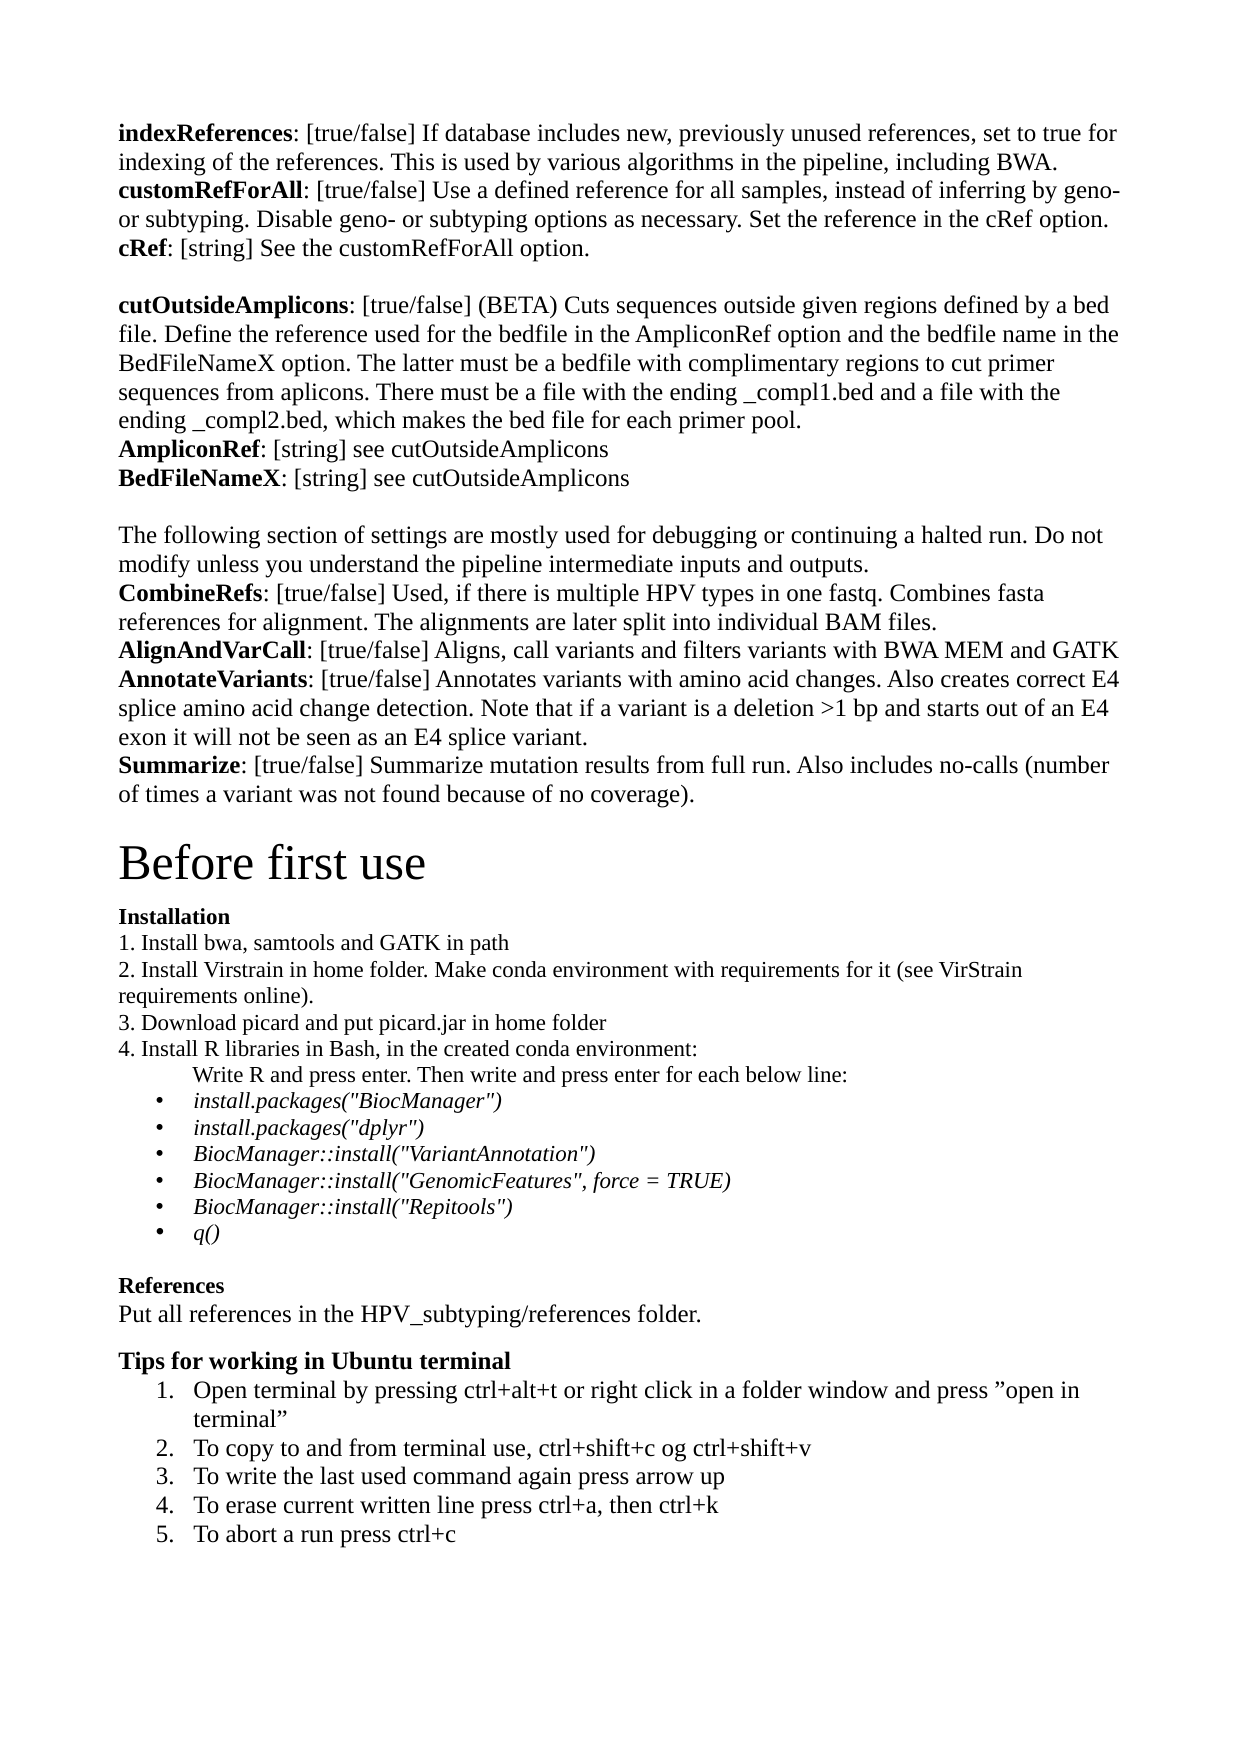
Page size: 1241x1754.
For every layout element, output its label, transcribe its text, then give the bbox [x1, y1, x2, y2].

list To copy to and from terminal use, ctrl+shift+c og ctrl+shift+v [156, 1433, 1122, 1461]
text AlignAndVarCall: [true/false] Aligns, call variants and filters variants with BWA MEM and GATK [118, 636, 1122, 664]
text AmpliconRef: [string] see cutOutsideAmplicons [118, 434, 1122, 463]
text Put all references in the HPV_subtyping/references folder. [118, 1299, 1122, 1328]
text 4. Install R libraries in Bash, in the created conda environment: [118, 1035, 1122, 1061]
text Installation [118, 903, 1122, 929]
list BiocManager::install("Repitools") [156, 1193, 1122, 1219]
list BiocManager::install("GenomicFeatures", force = TRUE) [156, 1167, 1122, 1193]
text 3. Download picard and put picard.jar in home folder [118, 1008, 1122, 1035]
text The following section of settings are mostly used for debugging or continuing a halted run. Do not modify unless you understand the pipeline intermediate inputs and outputs. [118, 521, 1122, 578]
text customRefForAll: [true/false] Use a defined reference for all samples, instead of inferring by geno- or subtyping. Disable geno- or subtyping options as necessary. Set the reference in the cRef option. [118, 176, 1122, 233]
text Write R and press enter. Then write and press enter for each below line: [118, 1061, 1122, 1088]
text 2. Install Virstrain in home folder. Make conda environment with requirements for it (see VirStrain requirements online). [118, 956, 1122, 1008]
list BiocManager::install("VariantAnnotation") [156, 1140, 1122, 1167]
list To write the last used command again press arrow up [156, 1461, 1122, 1490]
text 1. Install bwa, samtools and GATK in path [118, 929, 1122, 956]
text BedFileNameX: [string] see cutOutsideAmplicons [118, 463, 1122, 492]
list Open terminal by pressing ctrl+alt+t or right click in a folder window and press ”open in terminal” [156, 1375, 1122, 1433]
text cRef: [string] See the customRefForAll option. [118, 233, 1122, 262]
list To abort a run press ctrl+c [156, 1519, 1122, 1548]
text References [118, 1272, 1122, 1299]
text CombineRefs: [true/false] Used, if there is multiple HPV types in one fastq. Combines fasta references for alignment. The alignments are later split into individual BAM files. [118, 578, 1122, 636]
text Summarize: [true/false] Summarize mutation results from full run. Also includes no-calls (number of times a variant was not found because of no coverage). [118, 751, 1122, 808]
text AnnotateVariants: [true/false] Annotates variants with amino acid changes. Also creates correct E4 splice amino acid change detection. Note that if a variant is a deletion >1 bp and starts out of an E4 exon it will not be seen as an E4 splice variant. [118, 664, 1122, 751]
text cutOutsideAmplicons: [true/false] (BETA) Cuts sequences outside given regions defined by a bed file. Define the reference used for the bedfile in the AmpliconRef option and the bedfile name in the BedFileNameX option. The latter must be a bedfile with complimentary regions to cut primer sequences from aplicons. There must be a file with the ending _compl1.bed and a file with the ending _compl2.bed, which makes the bed file for each primer pool. [118, 291, 1122, 434]
list q() [156, 1219, 1122, 1246]
subtitle Before first use [118, 833, 1122, 891]
list To erase current written line press ctrl+a, then ctrl+k [156, 1490, 1122, 1519]
list install.packages("dplyr") [156, 1114, 1122, 1140]
text Tips for working in Ubuntu terminal [118, 1346, 1122, 1375]
text indexReferences: [true/false] If database includes new, previously unused references, set to true for indexing of the references. This is used by various algorithms in the pipeline, including BWA. [118, 118, 1122, 176]
list install.packages("BiocManager") [156, 1088, 1122, 1114]
